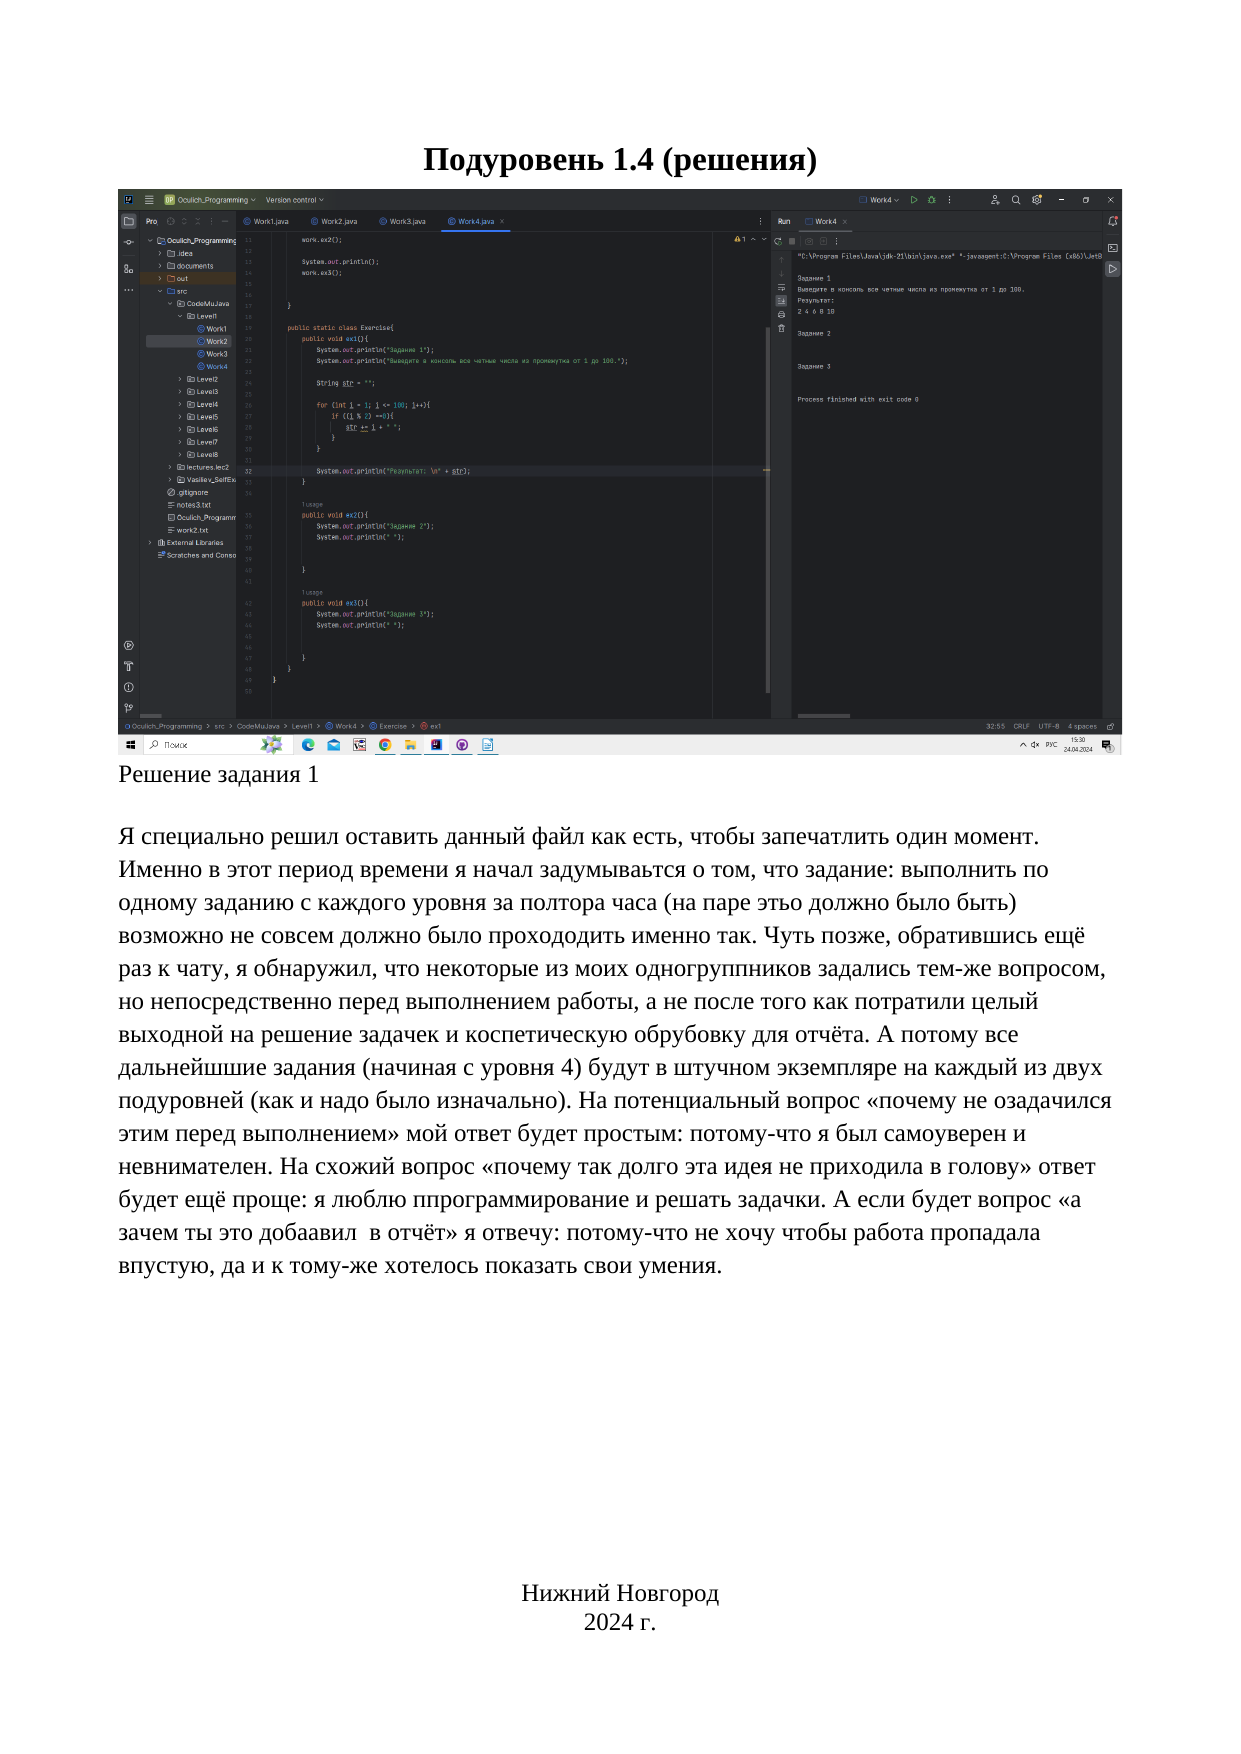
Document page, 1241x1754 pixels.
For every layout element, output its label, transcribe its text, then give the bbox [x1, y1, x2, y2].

text Я специально решил оставить данный файл как есть, чтобы запечатлить один момент. Именно в этот период времени я начал задумываьтся о том, что задание: выполнить по одному заданию с каждого уровня за полтора часа (на паре этьо должно было быть) возможно не совсем должно было прохододить именно так. Чуть позже, обратившись ещё раз к чату, я обнаружил, что некоторые из моих одногруппников задались тем-же вопросом, но непосредственно перед выполнением работы, а не после того как потратили целый выходной на решение задачек и коспетическую обрубовку для отчёта. А потому все дальнейшшие задания (начиная с уровня 4) будут в штучном экземпляре на каждый из двух подуровней (как и надо было изначально). На потенциальный вопрос «почему не озадачился этим перед выполнением» мой ответ будет простым: потому-что я был самоуверен и невнимателен. На схожий вопрос «почему так долго эта идея не приходила в голову» ответ будет ещё проще: я люблю ппрограммирование и решать задачки. А если будет вопрос «а зачем ты это добаавил в отчёт» я отвечу: потому-что не хочу чтобы работа пропадала впустую, да и к тому-же хотелось показать свои умения. [118, 821, 1122, 1279]
picture [118, 189, 1123, 755]
text Решение задания 1 [118, 755, 1122, 787]
subtitle Подуровень 1.4 (решения) [118, 139, 1122, 177]
